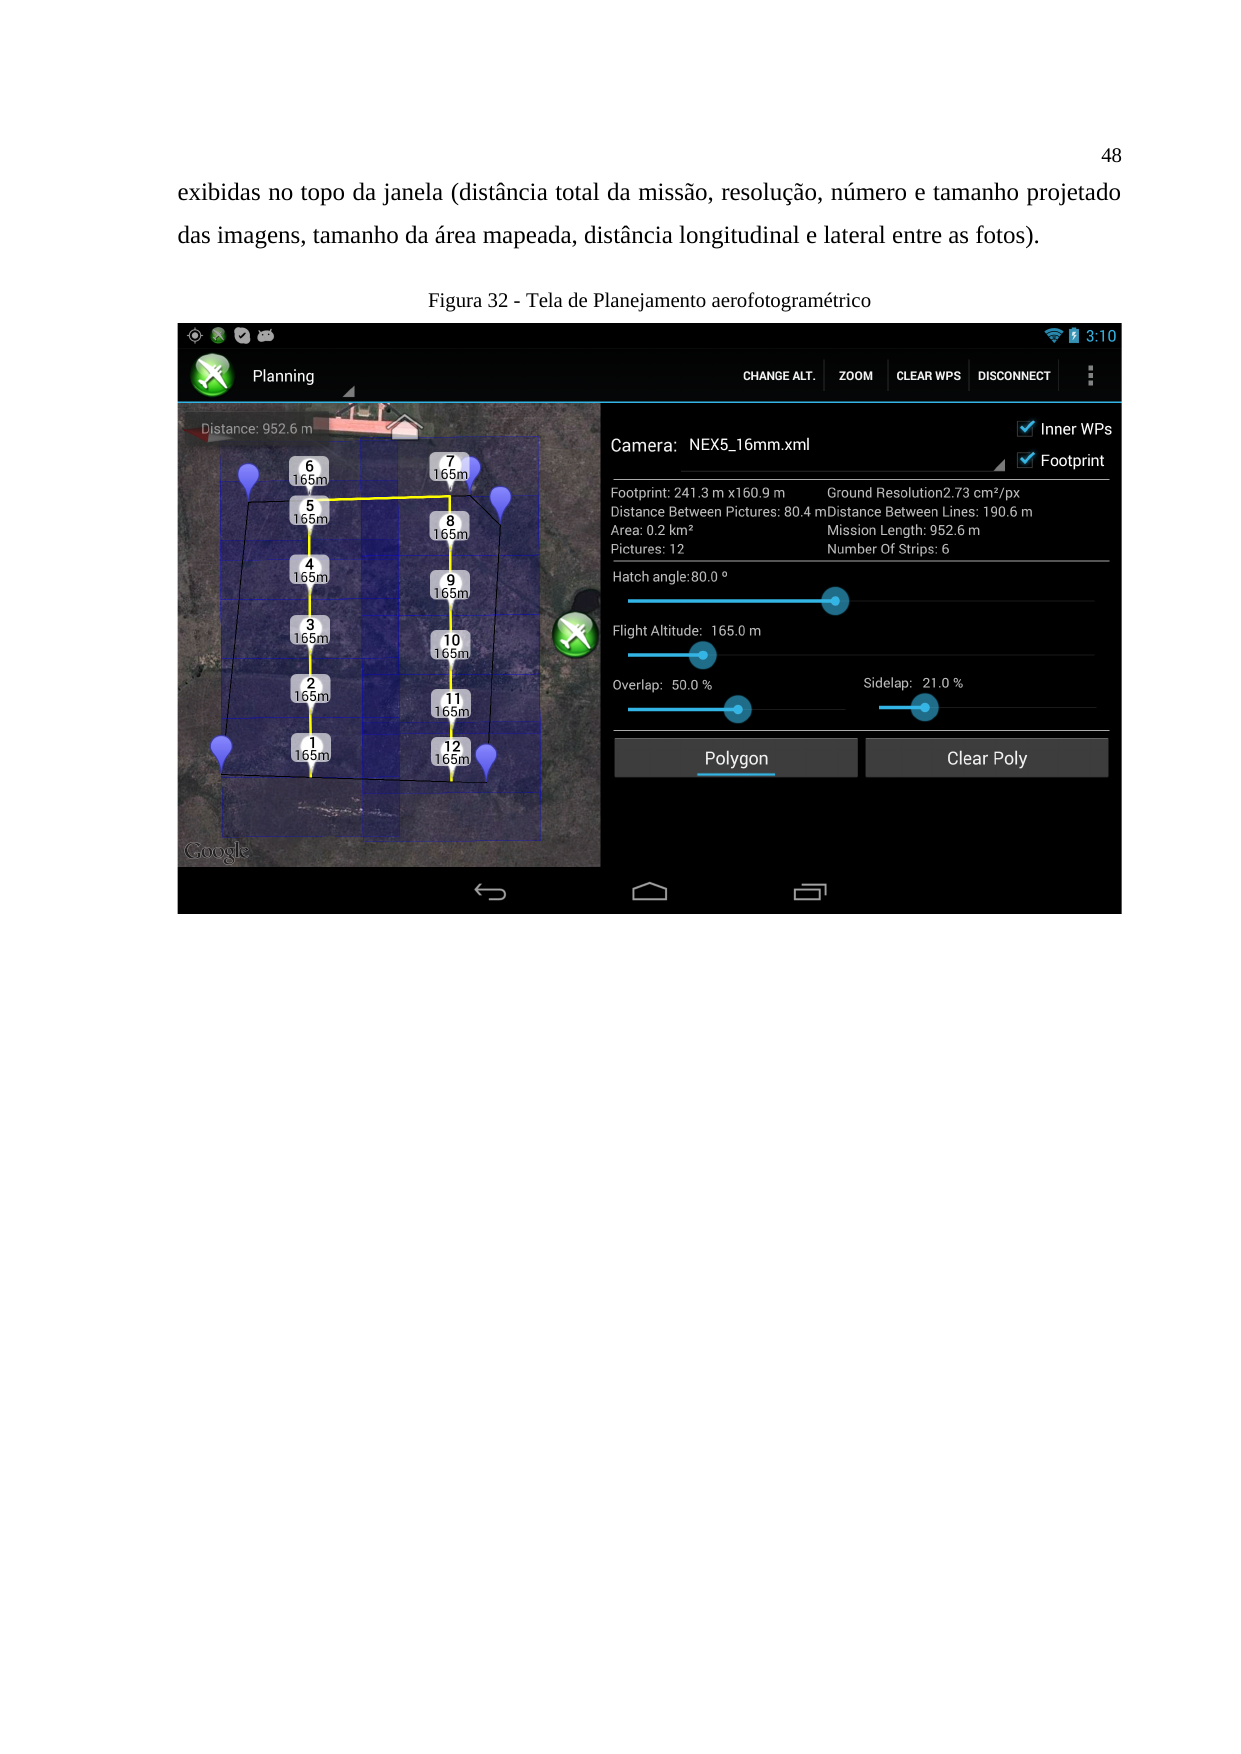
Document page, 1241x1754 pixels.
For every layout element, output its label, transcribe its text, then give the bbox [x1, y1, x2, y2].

text exibidas no topo da janela (distância total da missão, resolução, número e tamanho projetado das imagens, tamanho da área mapeada, distância longitudinal e lateral entre as fotos). [177, 177, 1122, 249]
picture [177, 323, 1122, 914]
list Tela de Planejamento aerofotogramétrico [177, 287, 1122, 312]
